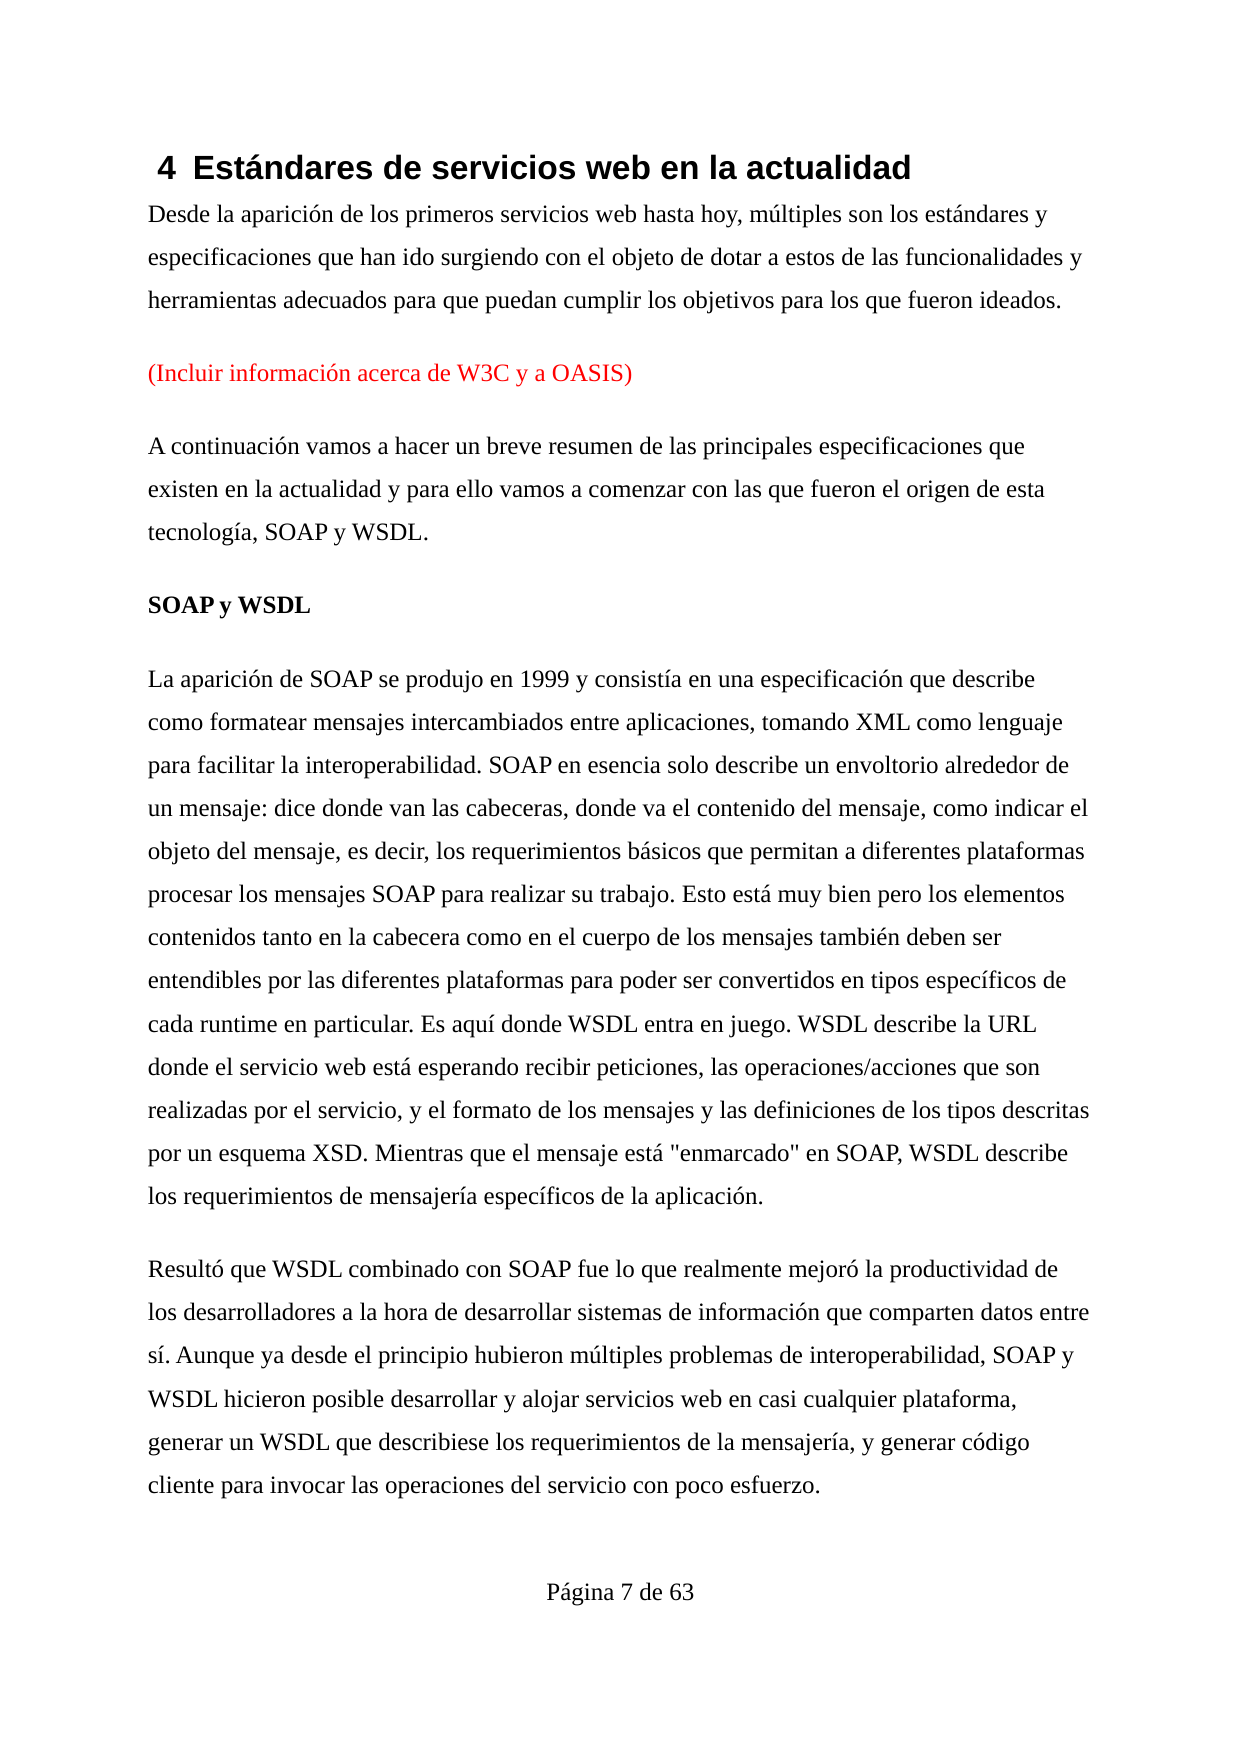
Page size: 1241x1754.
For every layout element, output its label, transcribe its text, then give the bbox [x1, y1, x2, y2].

subtitle Estándares de servicios web en la actualidad [148, 148, 1093, 186]
text A continuación vamos a hacer un breve resumen de las principales especificaciones que existen en la actualidad y para ello vamos a comenzar con las que fueron el origen de esta tecnología, SOAP y WSDL. [148, 431, 1093, 546]
text La aparición de SOAP se produjo en 1999 y consistía en una especificación que describe como formatear mensajes intercambiados entre aplicaciones, tomando XML como lenguaje para facilitar la interoperabilidad. SOAP en esencia solo describe un envoltorio alrededor de un mensaje: dice donde van las cabeceras, donde va el contenido del mensaje, como indicar el objeto del mensaje, es decir, los requerimientos básicos que permitan a diferentes plataformas procesar los mensajes SOAP para realizar su trabajo. Esto está muy bien pero los elementos contenidos tanto en la cabecera como en el cuerpo de los mensajes también deben ser entendibles por las diferentes plataformas para poder ser convertidos en tipos específicos de cada runtime en particular. Es aquí donde WSDL entra en juego. WSDL describe la URL donde el servicio web está esperando recibir peticiones, las operaciones/acciones que son realizadas por el servicio, y el formato de los mensajes y las definiciones de los tipos descritas por un esquema XSD. Mientras que el mensaje está "enmarcado" en SOAP, WSDL describe los requerimientos de mensajería específicos de la aplicación. [148, 664, 1093, 1210]
text Resultó que WSDL combinado con SOAP fue lo que realmente mejoró la productividad de los desarrolladores a la hora de desarrollar sistemas de información que comparten datos entre sí. Aunque ya desde el principio hubieron múltiples problemas de interoperabilidad, SOAP y WSDL hicieron posible desarrollar y alojar servicios web en casi cualquier plataforma, generar un WSDL que describiese los requerimientos de la mensajería, y generar código cliente para invocar las operaciones del servicio con poco esfuerzo. [148, 1254, 1093, 1499]
text (Incluir información acerca de W3C y a OASIS) [148, 358, 1093, 387]
text Desde la aparición de los primeros servicios web hasta hoy, múltiples son los estándares y especificaciones que han ido surgiendo con el objeto de dotar a estos de las funcionalidades y herramientas adecuados para que puedan cumplir los objetivos para los que fueron ideados. [148, 199, 1093, 314]
text SOAP y WSDL [148, 591, 1093, 619]
